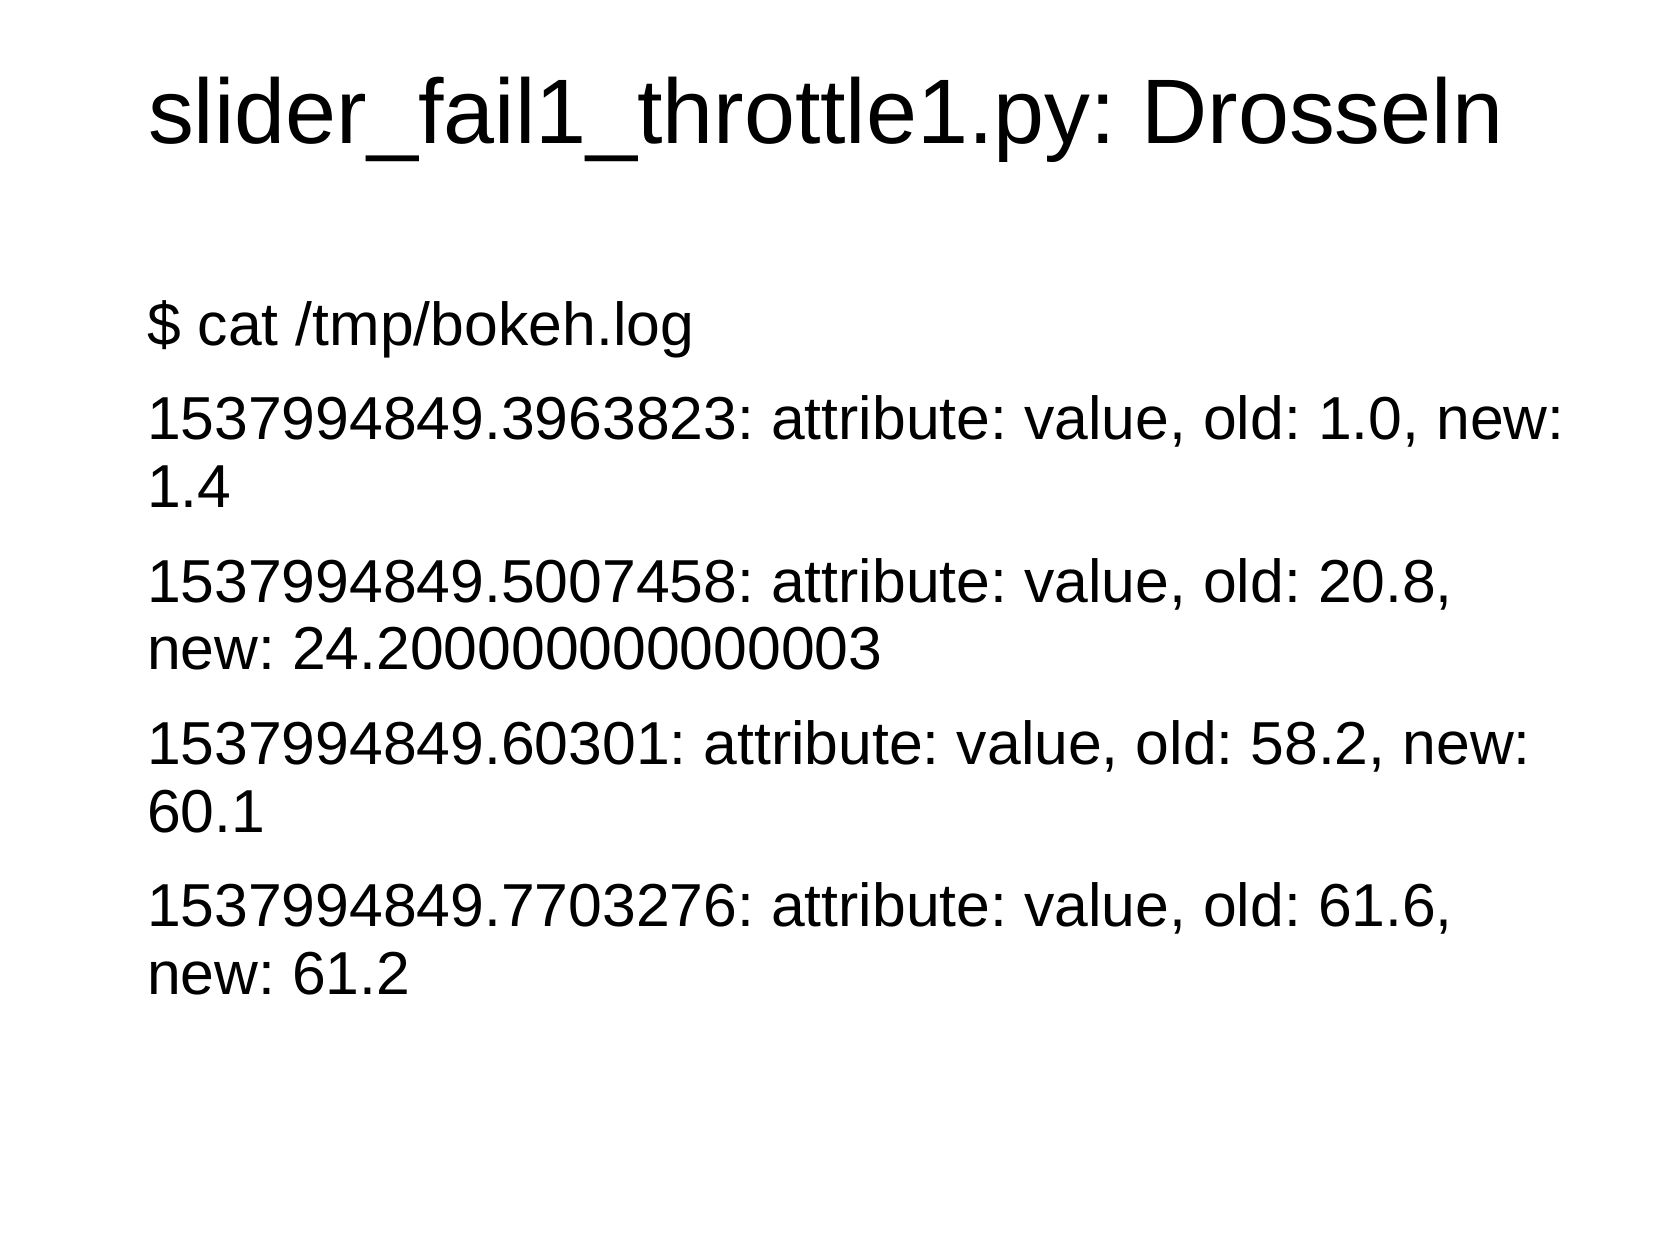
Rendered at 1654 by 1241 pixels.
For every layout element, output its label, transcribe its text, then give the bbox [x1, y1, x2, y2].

title slider_fail1_throttle1.py: Drosseln [82, 8, 1571, 216]
text_box [82, 290, 1571, 1010]
